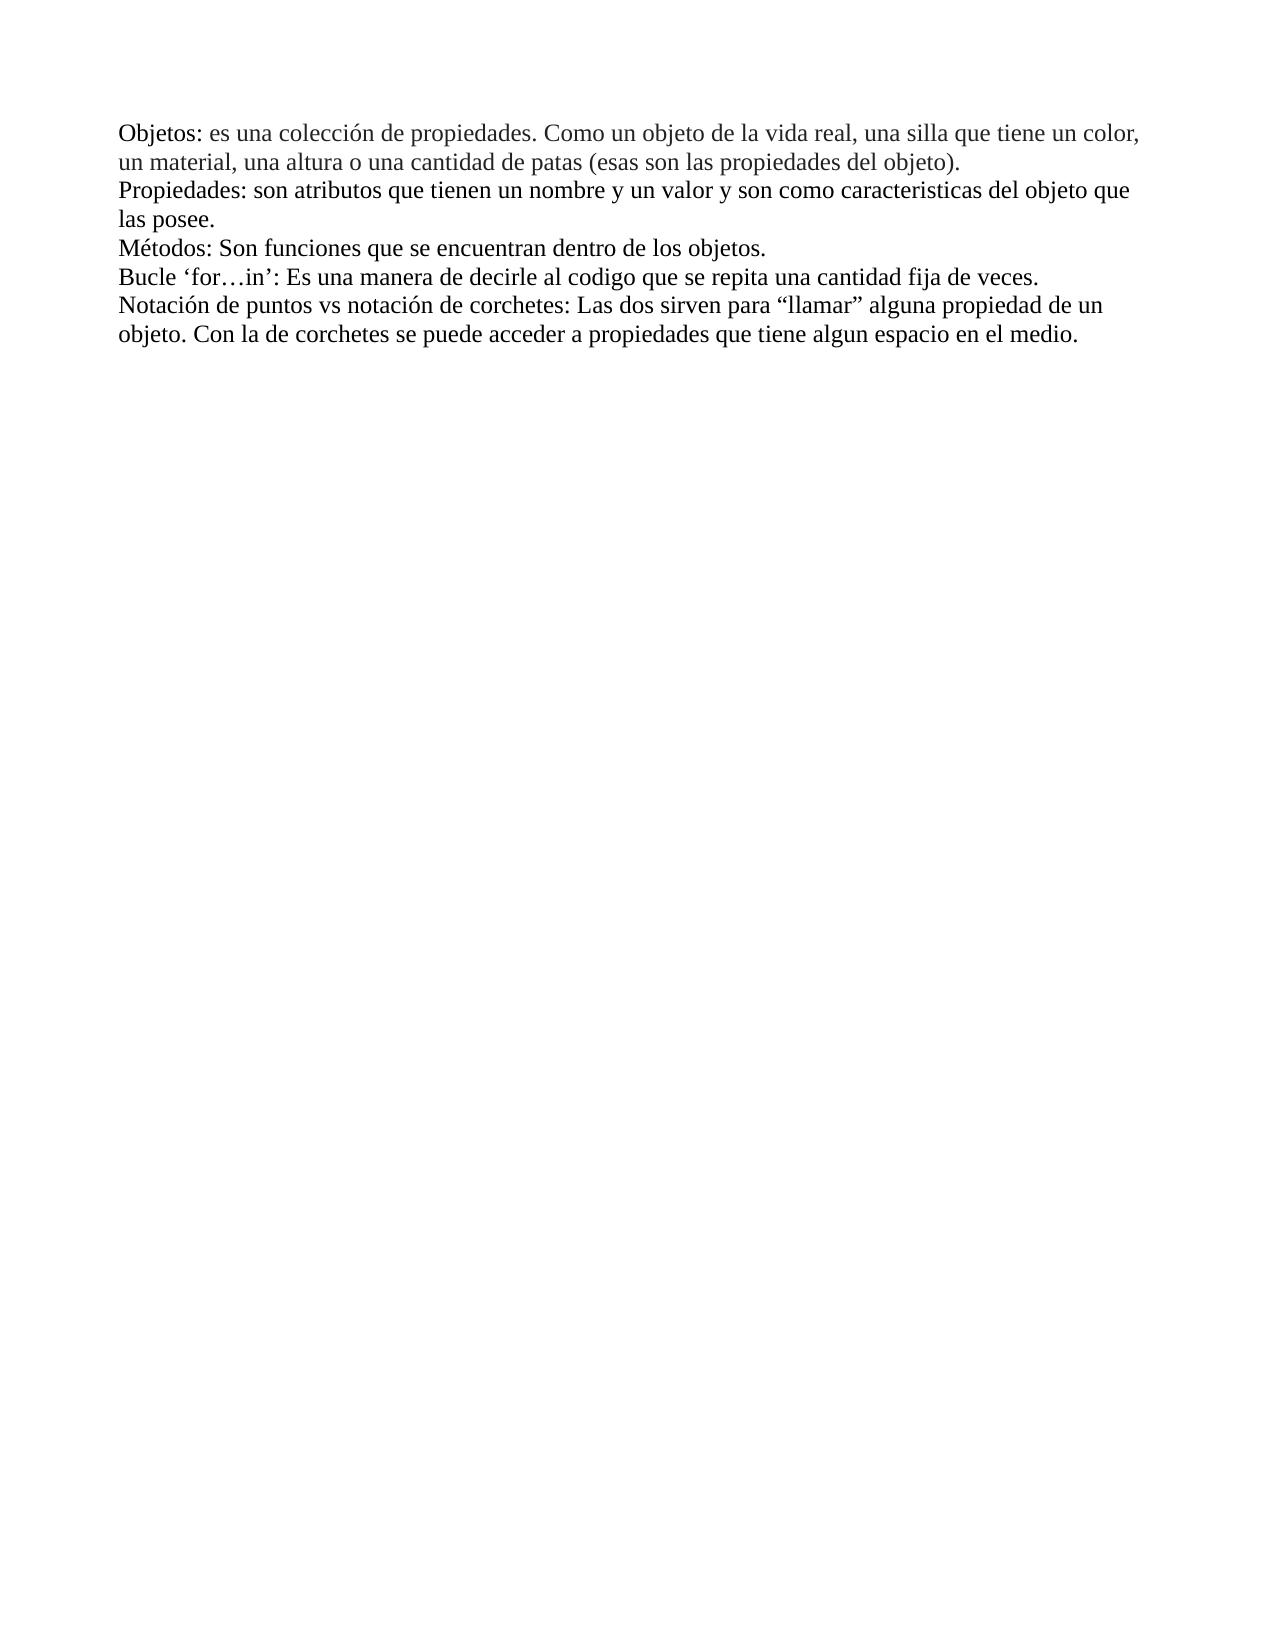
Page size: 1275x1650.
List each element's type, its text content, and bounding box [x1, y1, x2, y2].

text Propiedades: son atributos que tienen un nombre y un valor y son como caracteristicas del objeto que las posee. Métodos: Son funciones que se encuentran dentro de los objetos. [118, 176, 1157, 262]
text Objetos: es una colección de propiedades. Como un objeto de la vida real, una silla que tiene un color, un material, una altura o una cantidad de patas (esas son las propiedades del objeto). [118, 118, 1157, 176]
text Bucle ‘for…in’: Es una manera de decirle al codigo que se repita una cantidad fija de veces. Notación de puntos vs notación de corchetes: Las dos sirven para “llamar” alguna propiedad de un objeto. Con la de corchetes se puede acceder a propiedades que tiene algun espacio en el medio. [118, 262, 1157, 348]
